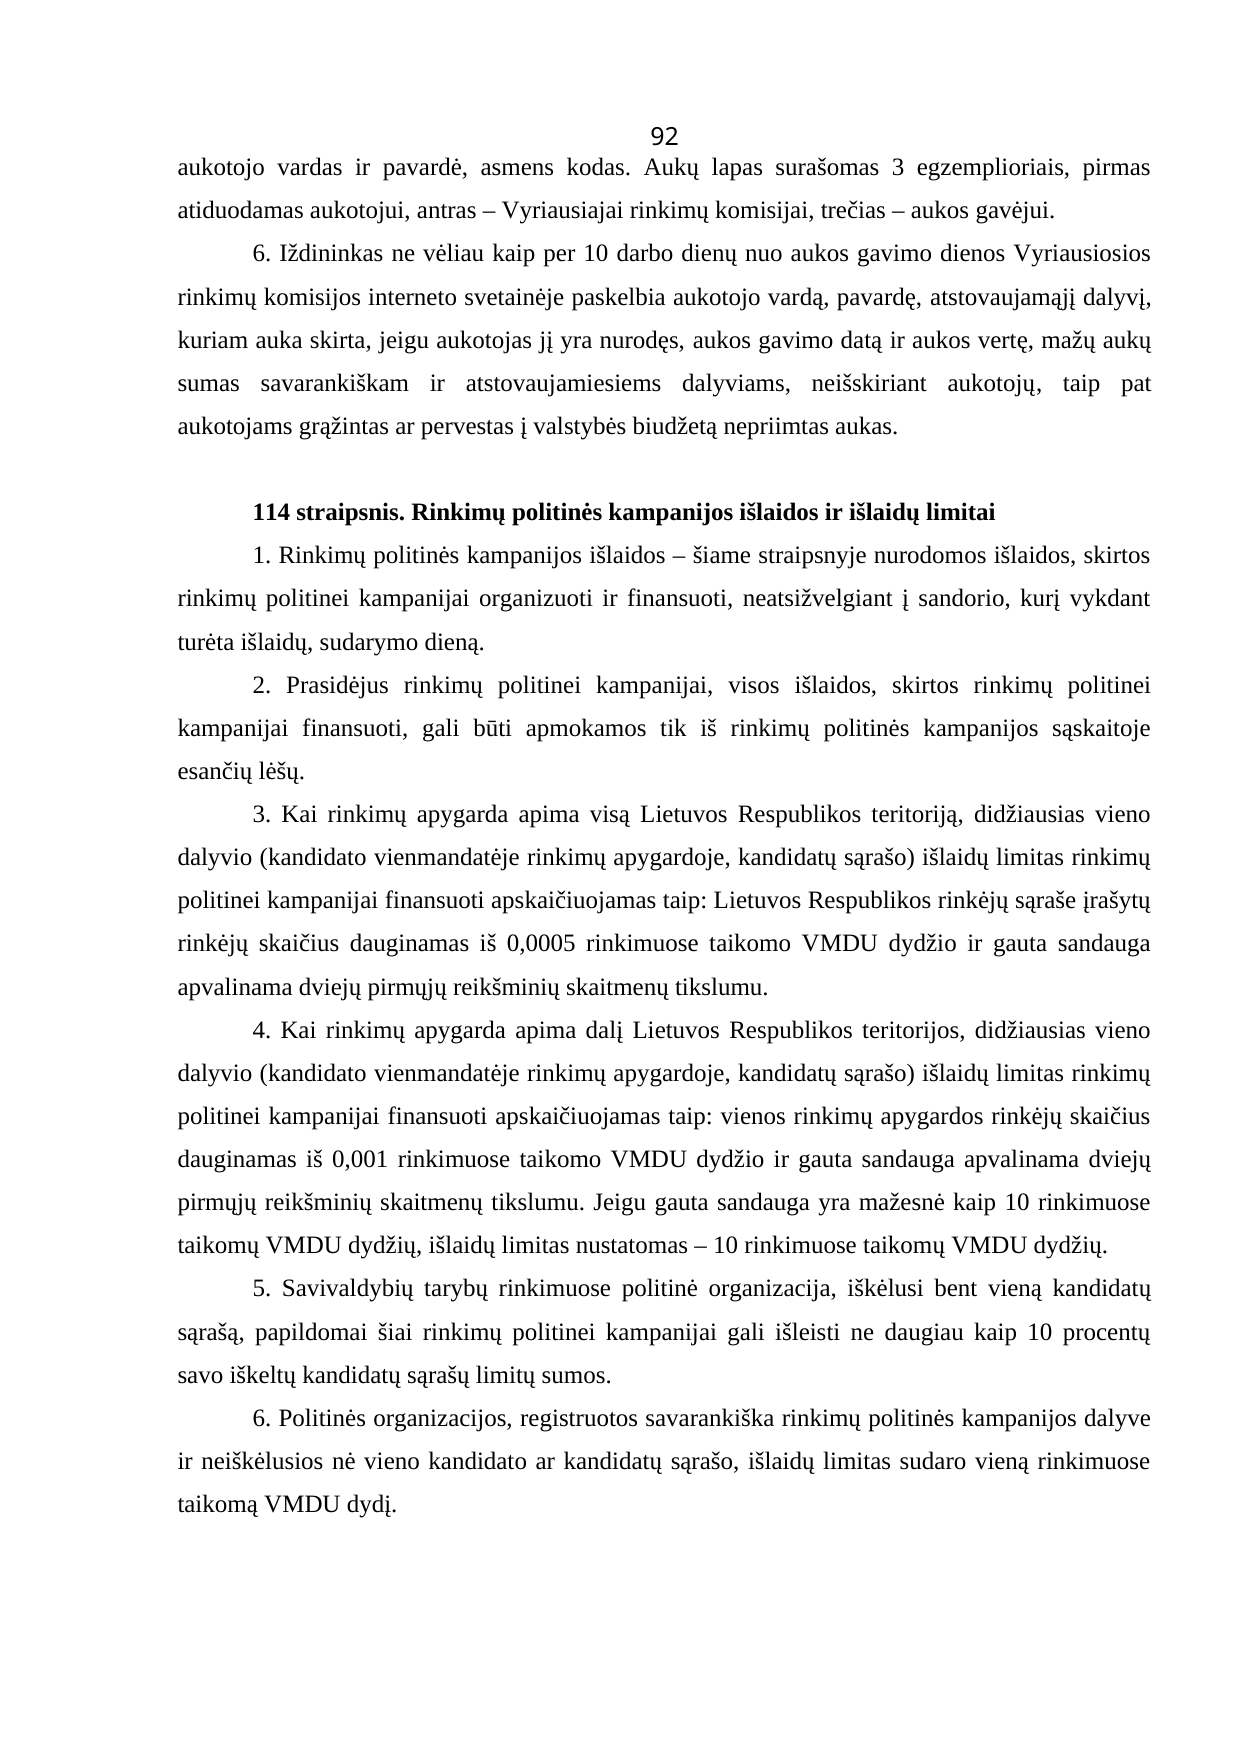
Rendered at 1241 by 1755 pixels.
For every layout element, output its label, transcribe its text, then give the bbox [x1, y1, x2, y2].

text 1. Rinkimų politinės kampanijos išlaidos – šiame straipsnyje nurodomos išlaidos, skirtos rinkimų politinei kampanijai organizuoti ir finansuoti, neatsižvelgiant į sandorio, kurį vykdant turėta išlaidų, sudarymo dieną. [177, 540, 1152, 655]
text 5. Savivaldybių tarybų rinkimuose politinė organizacija, iškėlusi bent vieną kandidatų sąrašą, papildomai šiai rinkimų politinei kampanijai gali išleisti ne daugiau kaip 10 procentų savo iškeltų kandidatų sąrašų limitų sumos. [177, 1273, 1152, 1388]
text 6. Iždininkas ne vėliau kaip per 10 darbo dienų nuo aukos gavimo dienos Vyriausiosios rinkimų komisijos interneto svetainėje paskelbia aukotojo vardą, pavardę, atstovaujamąjį dalyvį, kuriam auka skirta, jeigu aukotojas jį yra nurodęs, aukos gavimo datą ir aukos vertę, mažų aukų sumas savarankiškam ir atstovaujamiesiems dalyviams, neišskiriant aukotojų, taip pat aukotojams grąžintas ar pervestas į valstybės biudžetą nepriimtas aukas. [177, 238, 1152, 440]
text aukotojo vardas ir pavardė, asmens kodas. Aukų lapas surašomas 3 egzemplioriais, pirmas atiduodamas aukotojui, antras – Vyriausiajai rinkimų komisijai, trečias – aukos gavėjui. [177, 152, 1152, 224]
text 114 straipsnis. Rinkimų politinės kampanijos išlaidos ir išlaidų limitai [177, 497, 1152, 526]
text 6. Politinės organizacijos, registruotos savarankiška rinkimų politinės kampanijos dalyve ir neiškėlusios nė vieno kandidato ar kandidatų sąrašo, išlaidų limitas sudaro vieną rinkimuose taikomą VMDU dydį. [177, 1403, 1152, 1518]
text 4. Kai rinkimų apygarda apima dalį Lietuvos Respublikos teritorijos, didžiausias vieno dalyvio (kandidato vienmandatėje rinkimų apygardoje, kandidatų sąrašo) išlaidų limitas rinkimų politinei kampanijai finansuoti apskaičiuojamas taip: vienos rinkimų apygardos rinkėjų skaičius dauginamas iš 0,001 rinkimuose taikomo VMDU dydžio ir gauta sandauga apvalinama dviejų pirmųjų reikšminių skaitmenų tikslumu. Jeigu gauta sandauga yra mažesnė kaip 10 rinkimuose taikomų VMDU dydžių, išlaidų limitas nustatomas – 10 rinkimuose taikomų VMDU dydžių. [177, 1015, 1152, 1259]
text 2. Prasidėjus rinkimų politinei kampanijai, visos išlaidos, skirtos rinkimų politinei kampanijai finansuoti, gali būti apmokamos tik iš rinkimų politinės kampanijos sąskaitoje esančių lėšų. [177, 670, 1152, 785]
text 3. Kai rinkimų apygarda apima visą Lietuvos Respublikos teritoriją, didžiausias vieno dalyvio (kandidato vienmandatėje rinkimų apygardoje, kandidatų sąrašo) išlaidų limitas rinkimų politinei kampanijai finansuoti apskaičiuojamas taip: Lietuvos Respublikos rinkėjų sąraše įrašytų rinkėjų skaičius dauginamas iš 0,0005 rinkimuose taikomo VMDU dydžio ir gauta sandauga apvalinama dviejų pirmųjų reikšminių skaitmenų tikslumu. [177, 799, 1152, 1000]
